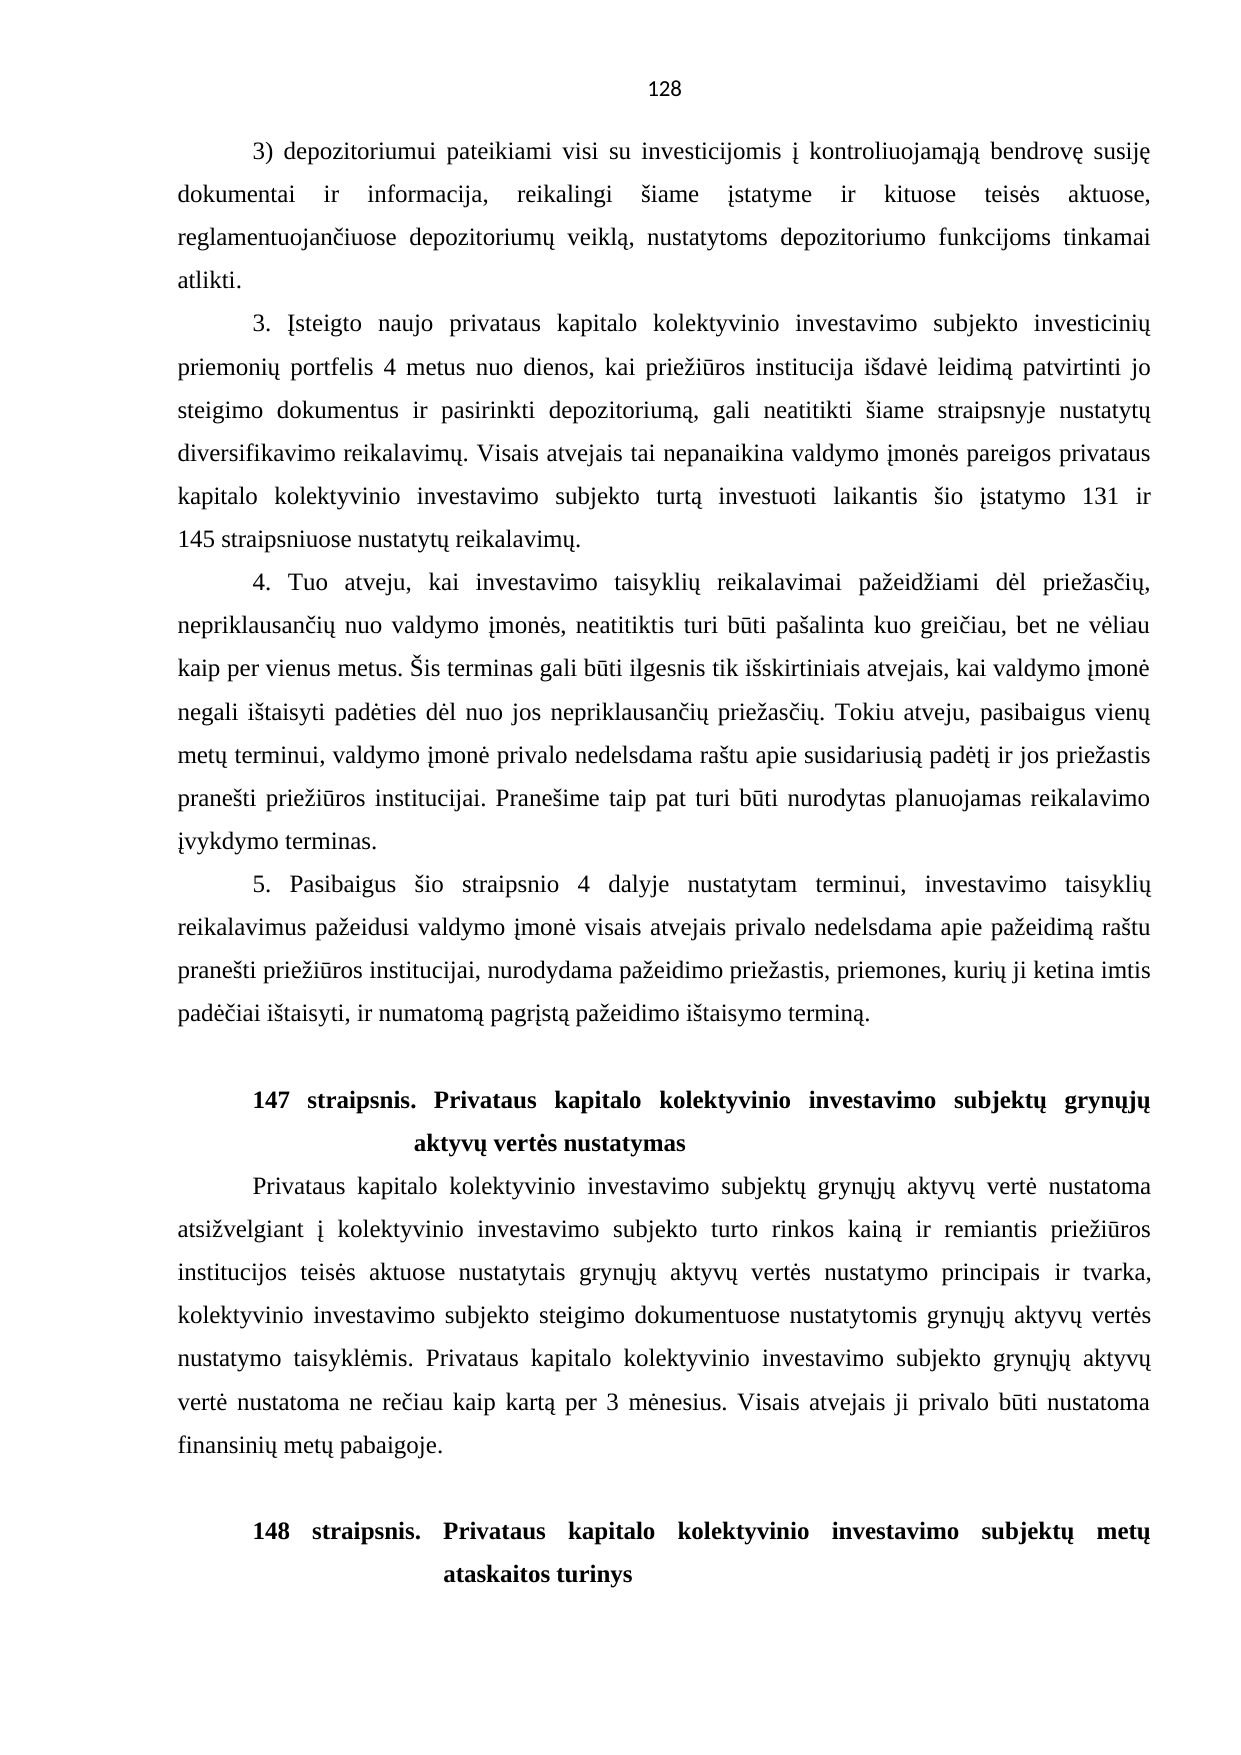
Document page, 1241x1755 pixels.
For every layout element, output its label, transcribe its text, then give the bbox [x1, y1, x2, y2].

text Privataus kapitalo kolektyvinio investavimo subjektų grynųjų aktyvų vertė nustatoma atsižvelgiant į kolektyvinio investavimo subjekto turto rinkos kainą ir remiantis priežiūros institucijos teisės aktuose nustatytais grynųjų aktyvų vertės nustatymo principais ir tvarka, kolektyvinio investavimo subjekto steigimo dokumentuose nustatytomis grynųjų aktyvų vertės nustatymo taisyklėmis. Privataus kapitalo kolektyvinio investavimo subjekto grynųjų aktyvų vertė nustatoma ne rečiau kaip kartą per 3 mėnesius. Visais atvejais ji privalo būti nustatoma finansinių metų pabaigoje. [177, 1171, 1152, 1458]
text 3. Įsteigto naujo privataus kapitalo kolektyvinio investavimo subjekto investicinių priemonių portfelis 4 metus nuo dienos, kai priežiūros institucija išdavė leidimą patvirtinti jo steigimo dokumentus ir pasirinkti depozitoriumą, gali neatitikti šiame straipsnyje nustatytų diversifikavimo reikalavimų. Visais atvejais tai nepanaikina valdymo įmonės pareigos privataus kapitalo kolektyvinio investavimo subjekto turtą investuoti laikantis šio įstatymo 131 ir 145 straipsniuose nustatytų reikalavimų. [177, 308, 1152, 553]
text 147 straipsnis. Privataus kapitalo kolektyvinio investavimo subjektų grynųjų aktyvų vertės nustatymas [252, 1085, 1152, 1157]
text 3) depozitoriumui pateikiami visi su investicijomis į kontroliuojamąją bendrovę susiję dokumentai ir informacija, reikalingi šiame įstatyme ir kituose teisės aktuose, reglamentuojančiuose depozitoriumų veiklą, nustatytoms depozitoriumo funkcijoms tinkamai atlikti. [177, 136, 1152, 294]
text 5. Pasibaigus šio straipsnio 4 dalyje nustatytam terminui, investavimo taisyklių reikalavimus pažeidusi valdymo įmonė visais atvejais privalo nedelsdama apie pažeidimą raštu pranešti priežiūros institucijai, nurodydama pažeidimo priežastis, priemones, kurių ji ketina imtis padėčiai ištaisyti, ir numatomą pagrįstą pažeidimo ištaisymo terminą. [177, 869, 1152, 1027]
text 148 straipsnis. Privataus kapitalo kolektyvinio investavimo subjektų metų ataskaitos turinys [252, 1516, 1152, 1588]
text 4. Tuo atveju, kai investavimo taisyklių reikalavimai pažeidžiami dėl priežasčių, nepriklausančių nuo valdymo įmonės, neatitiktis turi būti pašalinta kuo greičiau, bet ne vėliau kaip per vienus metus. Šis terminas gali būti ilgesnis tik išskirtiniais atvejais, kai valdymo įmonė negali ištaisyti padėties dėl nuo jos nepriklausančių priežasčių. Tokiu atveju, pasibaigus vienų metų terminui, valdymo įmonė privalo nedelsdama raštu apie susidariusią padėtį ir jos priežastis pranešti priežiūros institucijai. Pranešime taip pat turi būti nurodytas planuojamas reikalavimo įvykdymo terminas. [177, 567, 1152, 855]
